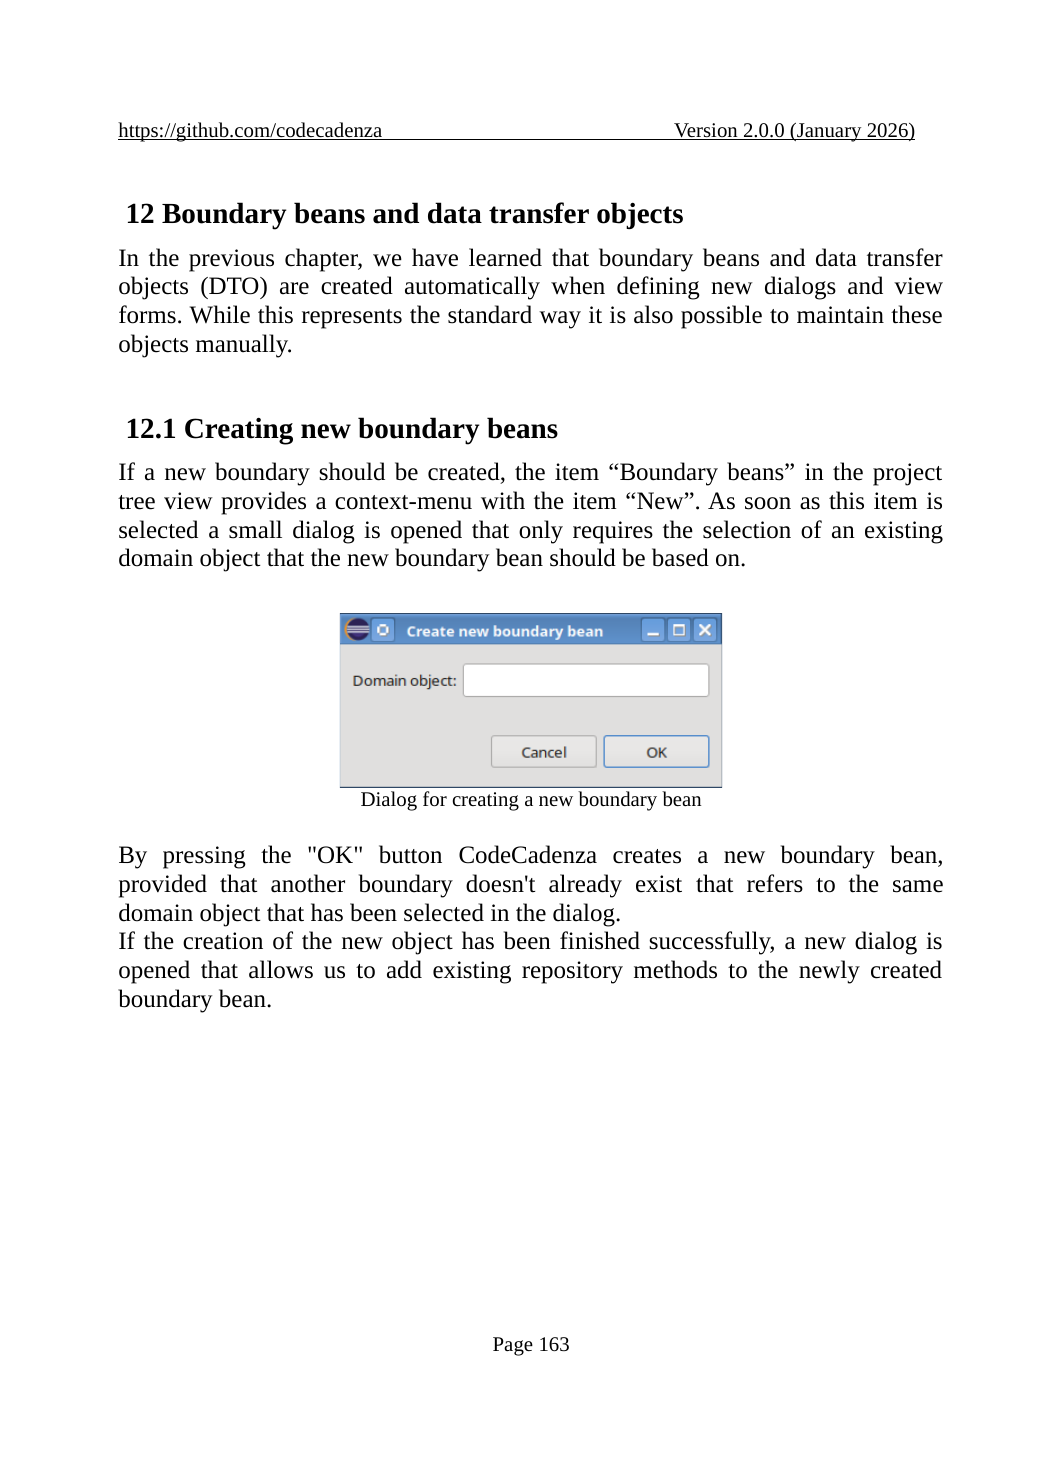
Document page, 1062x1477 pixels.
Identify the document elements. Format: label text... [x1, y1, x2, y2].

text By pressing the "OK" button CodeCadenza creates a new boundary bean, provided that another boundary doesn't already exist that refers to the same domain object that has been selected in the dialog. [118, 840, 944, 926]
text If a new boundary should be created, the item “Boundary beans” in the project tree view provides a context-menu with the item “New”. As soon as this item is selected a small dialog is opened that only requires the selection of an existing domain object that the new boundary bean should be based on. [118, 457, 944, 572]
text If the creation of the new object has been finished successfully, a new dialog is opened that allows us to add existing repository methods to the newly created boundary bean. [118, 926, 944, 1013]
subtitle Boundary beans and data transfer objects [118, 197, 944, 230]
text Dialog for creating a new boundary bean [340, 788, 722, 811]
picture [339, 613, 723, 788]
text In the previous chapter, we have learned that boundary beans and data transfer objects (DTO) are created automatically when defining new dialogs and view forms. While this represents the standard way it is also possible to maintain these objects manually. [118, 243, 944, 358]
subtitle Creating new boundary beans [118, 411, 944, 445]
